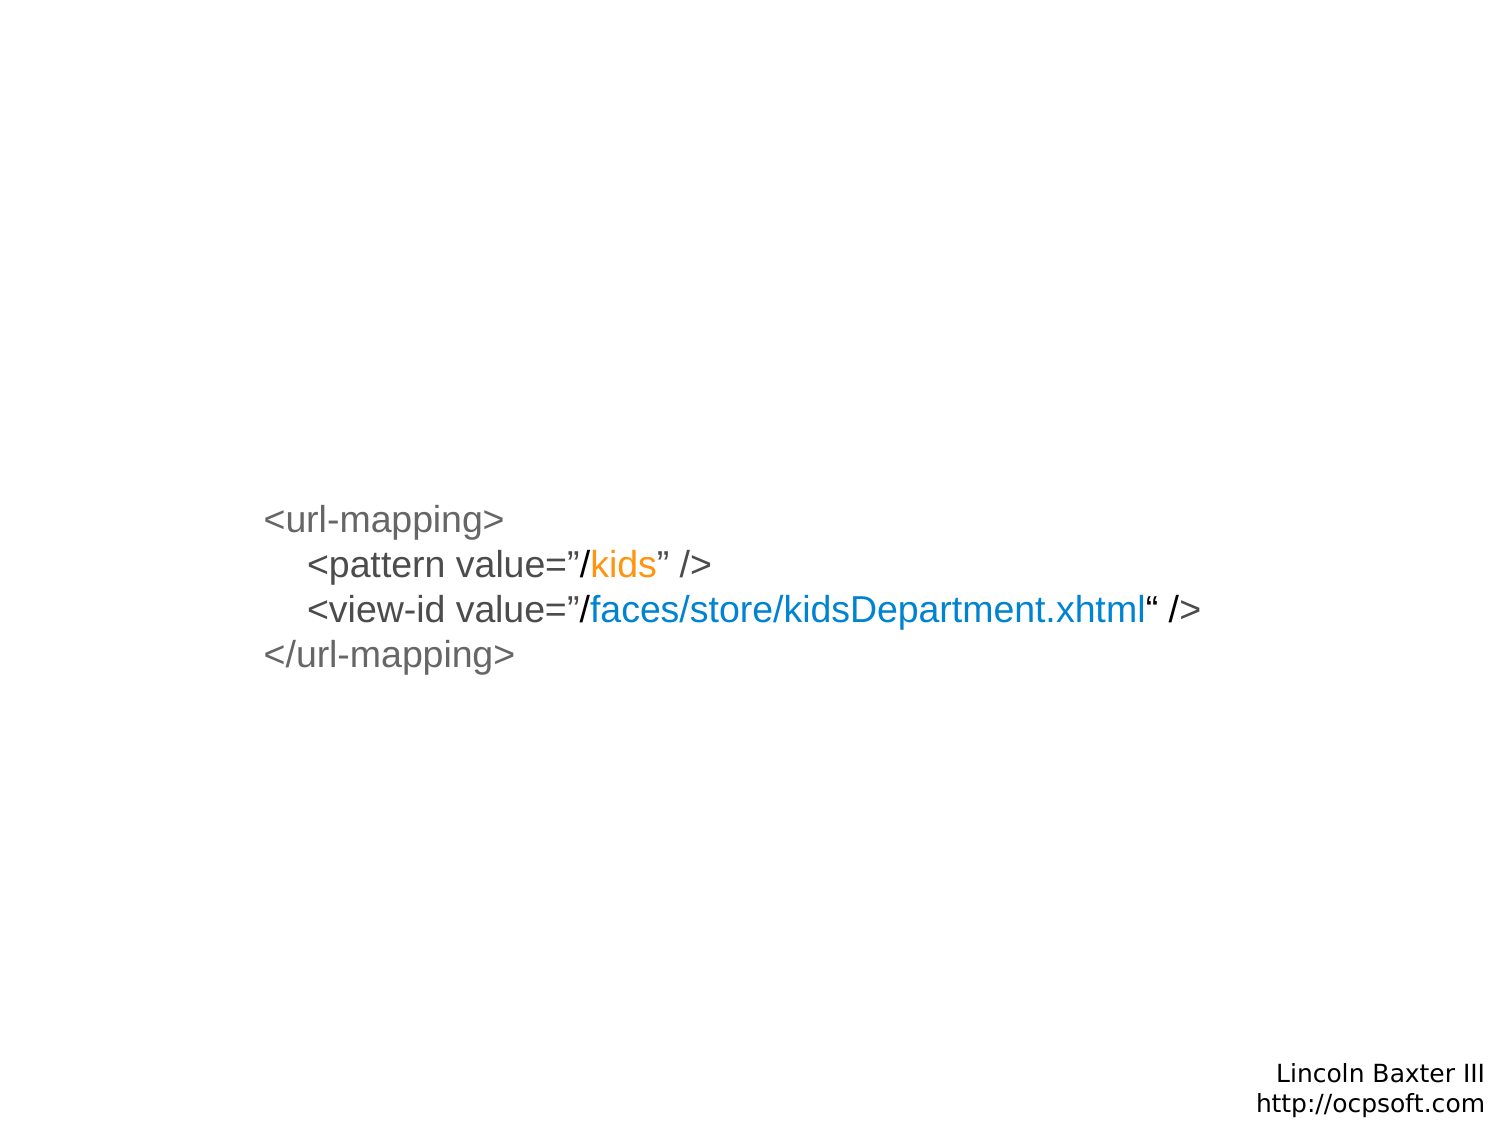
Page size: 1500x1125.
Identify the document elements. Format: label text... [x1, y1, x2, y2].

text_box <url-mapping> <pattern value=”/kids” /> <view-id value=”/faces/store/kidsDepartment.xhtml“ /> </url-mapping> [217, 487, 1351, 694]
